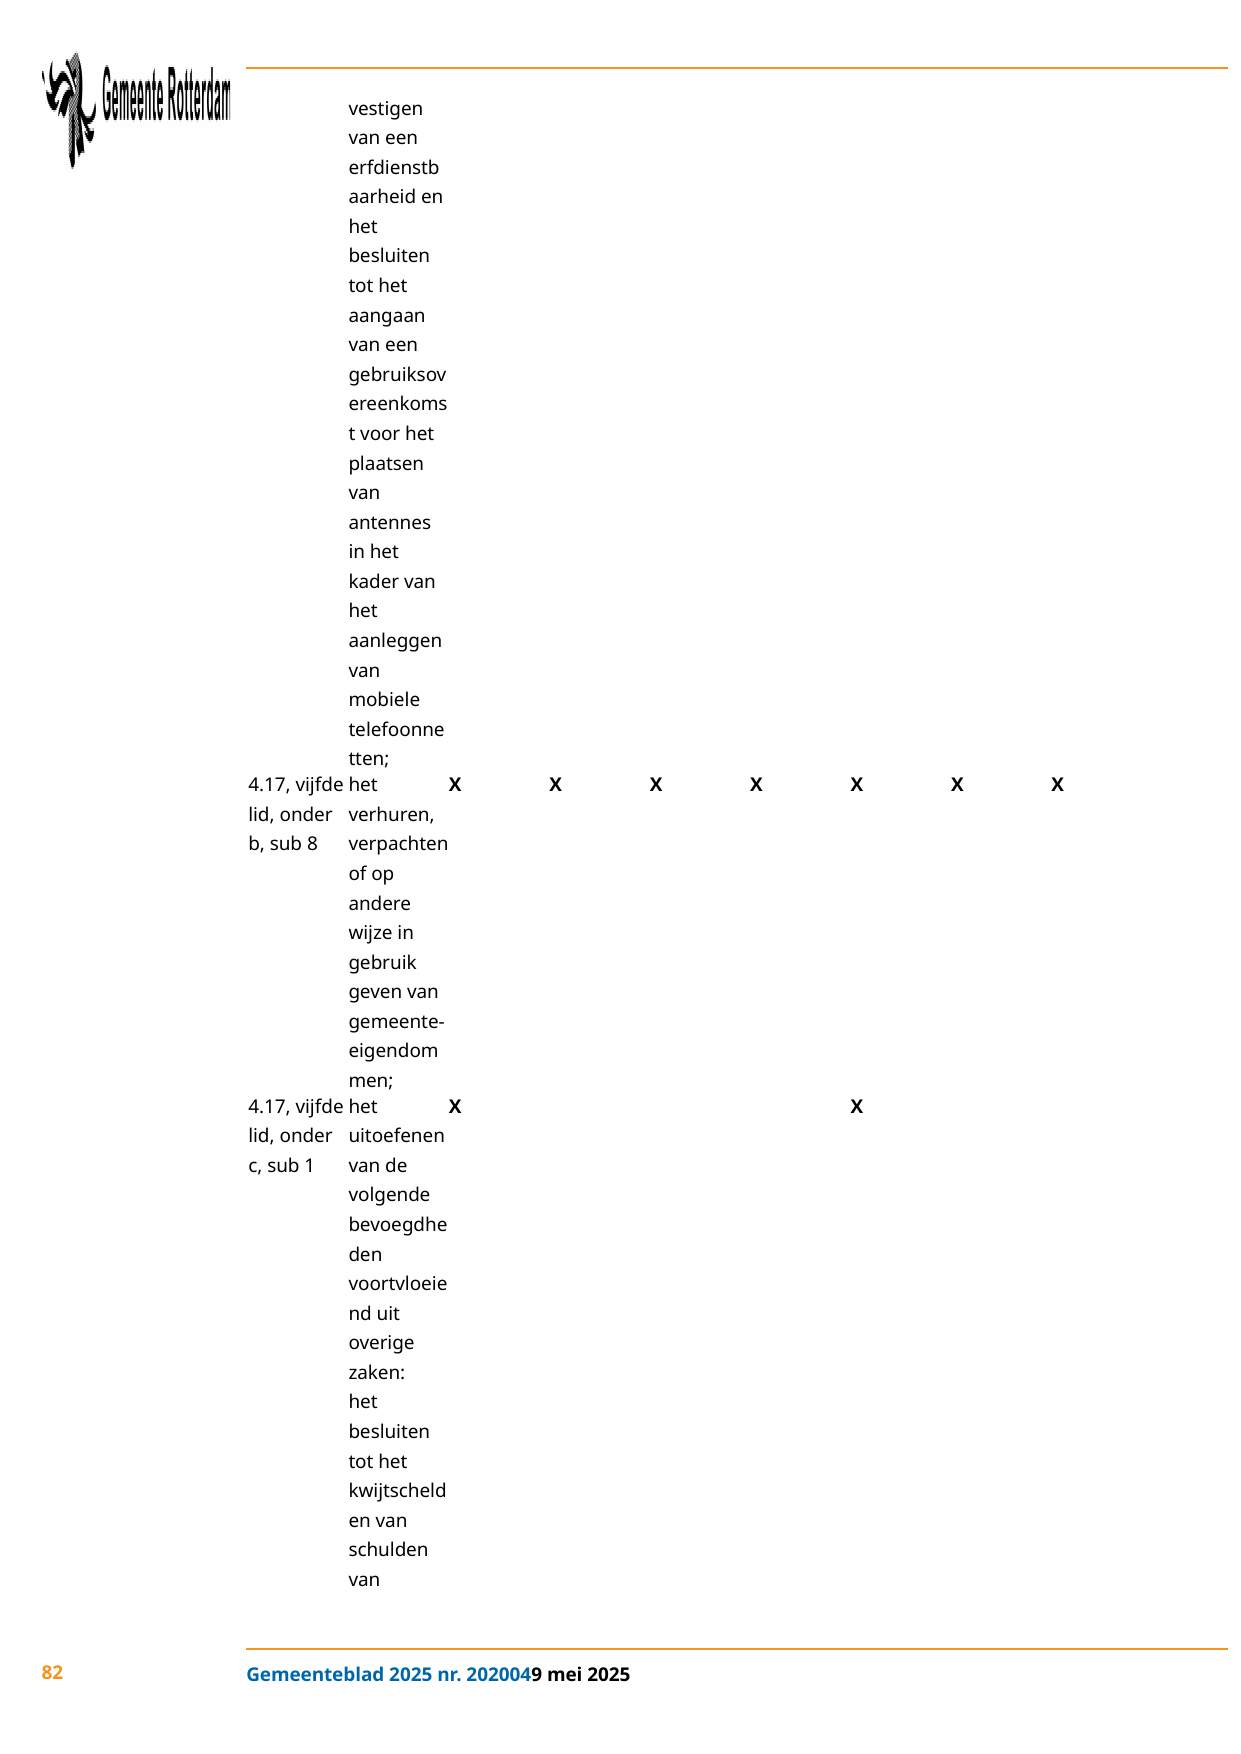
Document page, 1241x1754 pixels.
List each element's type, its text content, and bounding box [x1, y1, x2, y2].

table_cell X [449, 1093, 549, 1592]
table_cell [248, 95, 348, 771]
table_cell vestigen van een erfdienstbaarheid en het besluiten tot het aangaan van een gebruiksovereenkomst voor het plaatsen van antennes in het kader van het aanleggen van mobiele telefoonnetten; [348, 95, 449, 771]
table_cell [549, 95, 649, 771]
table_cell [1051, 1093, 1152, 1592]
picture [41, 47, 231, 172]
table_cell X [650, 771, 750, 1093]
table_cell [951, 95, 1051, 771]
table_cell [650, 1093, 750, 1592]
table_cell X [1051, 771, 1152, 1093]
table_cell [850, 95, 951, 771]
table_cell [1051, 95, 1152, 771]
table_cell X [850, 1093, 951, 1592]
table_cell X [549, 771, 649, 1093]
table_cell X [850, 771, 951, 1093]
table_cell [951, 1093, 1051, 1592]
table_cell het verhuren, verpachten of op andere wijze in gebruik geven van gemeente-eigendommen; [348, 771, 449, 1093]
table_cell 4.17, vijfde lid, onder b, sub 8 [248, 771, 348, 1093]
table_cell [750, 95, 850, 771]
table_cell X [750, 771, 850, 1093]
table_cell X [951, 771, 1051, 1093]
table_cell [449, 95, 549, 771]
table_cell het uitoefenen van de volgende bevoegdheden voortvloeiend uit overige zaken: het besluiten tot het kwijtschelden van schulden van [348, 1093, 449, 1592]
table_cell [549, 1093, 649, 1592]
table_cell 4.17, vijfde lid, onder c, sub 1 [248, 1093, 348, 1592]
table_cell [650, 95, 750, 771]
table_cell [750, 1093, 850, 1592]
table_cell X [449, 771, 549, 1093]
